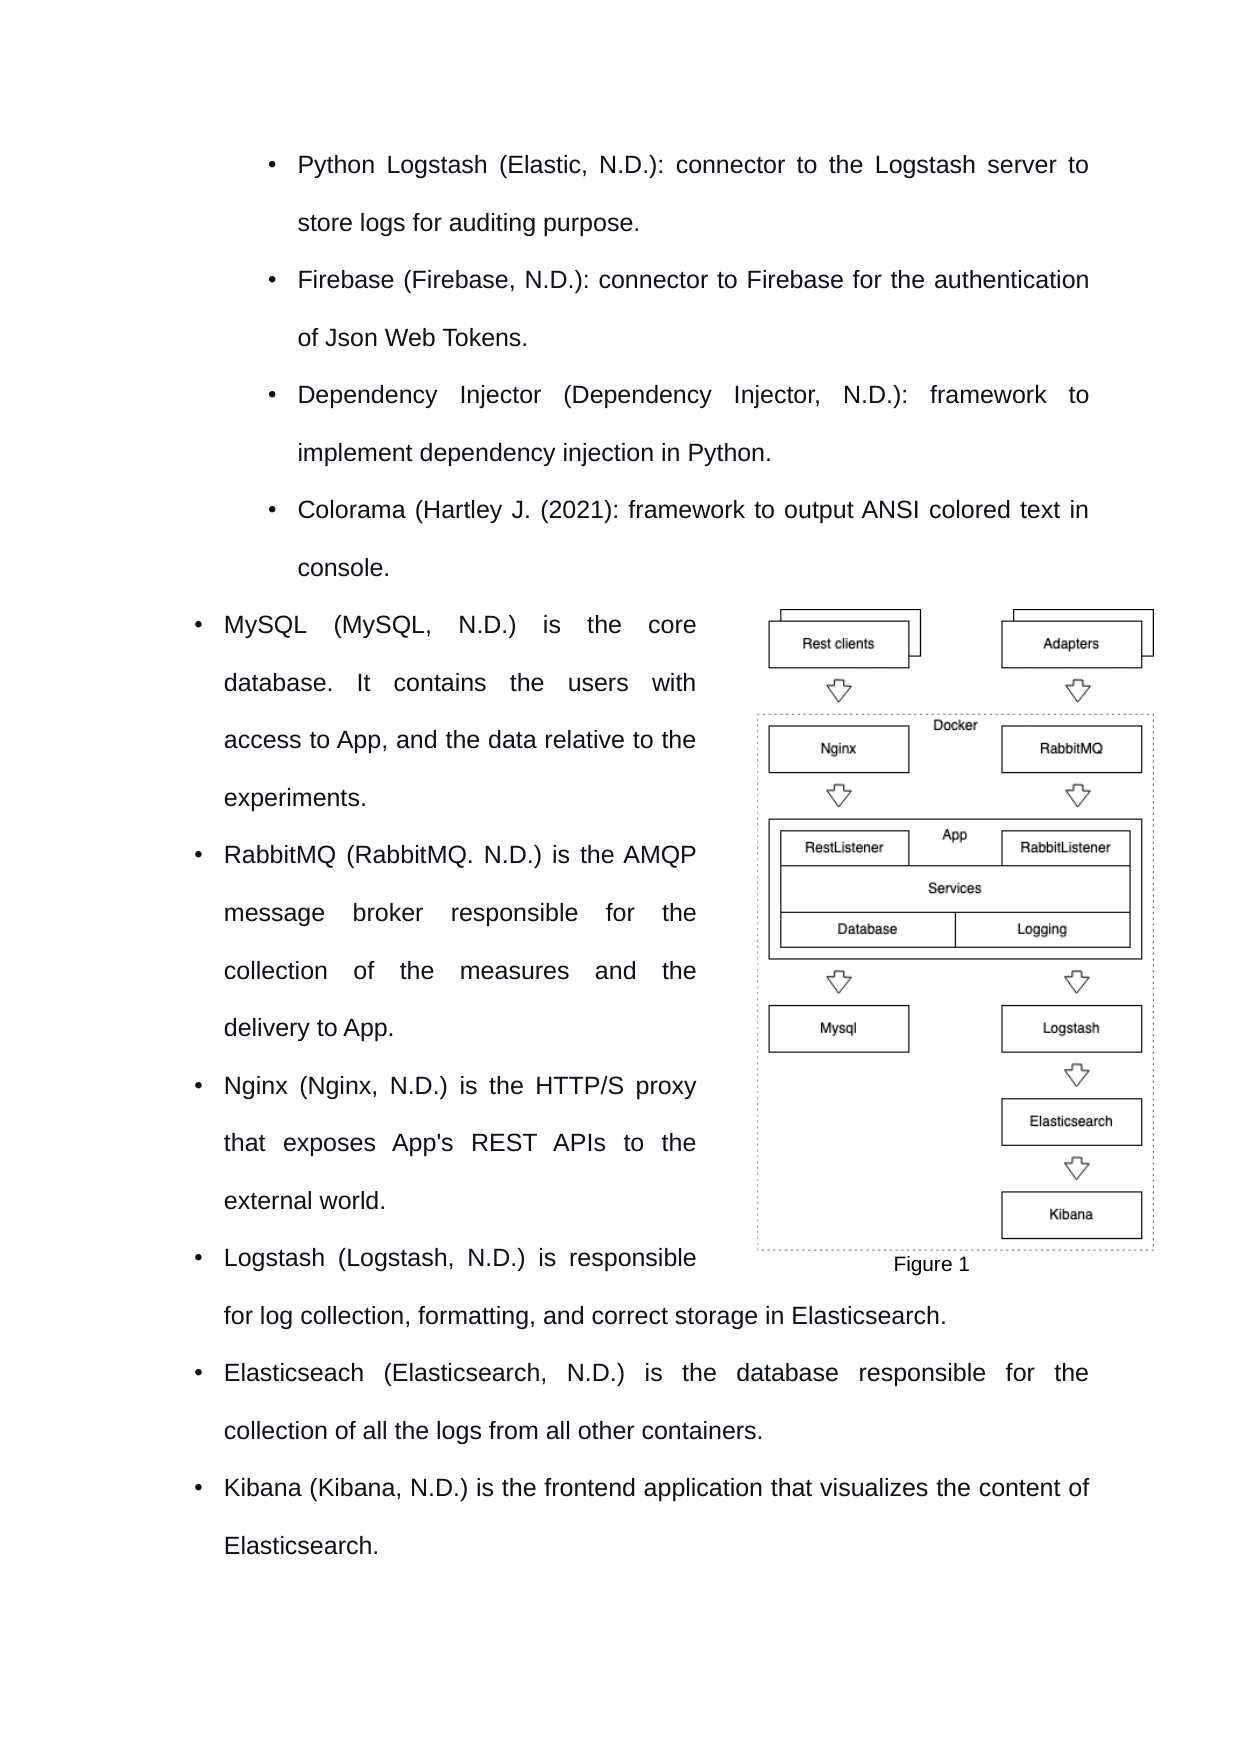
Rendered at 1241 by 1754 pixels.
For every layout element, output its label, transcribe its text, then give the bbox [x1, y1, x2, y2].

list Firebase (Firebase, N.D.): connector to Firebase for the authentication of Json Web Tokens. [268, 265, 1091, 351]
picture [757, 609, 1154, 1252]
list Logstash (Logstash, N.D.) is responsible for log collection, formatting, and correct storage in Elasticsearch. [194, 1243, 1091, 1329]
list MySQL (MySQL, N.D.) is the core database. It contains the users with access to App, and the data relative to the experiments. [194, 610, 757, 812]
list Kibana (Kibana, N.D.) is the frontend application that visualizes the content of Elasticsearch. [194, 1473, 1091, 1560]
list Python Logstash (Elastic, N.D.): connector to the Logstash server to store logs for auditing purpose. [268, 150, 1091, 236]
list Colorama (Hartley J. (2021): framework to output ANSI colored text in console. [268, 495, 1091, 582]
list Nginx (Nginx, N.D.) is the HTTP/S proxy that exposes App's REST APIs to the external world. [194, 1071, 757, 1214]
list Dependency Injector (Dependency Injector, N.D.): framework to implement dependency injection in Python. [268, 380, 1091, 467]
list Elasticseach (Elasticsearch, N.D.) is the database responsible for the collection of all the logs from all other containers. [194, 1358, 1091, 1445]
list RabbitMQ (RabbitMQ. N.D.) is the AMQP message broker responsible for the collection of the measures and the delivery to App. [194, 841, 757, 1042]
